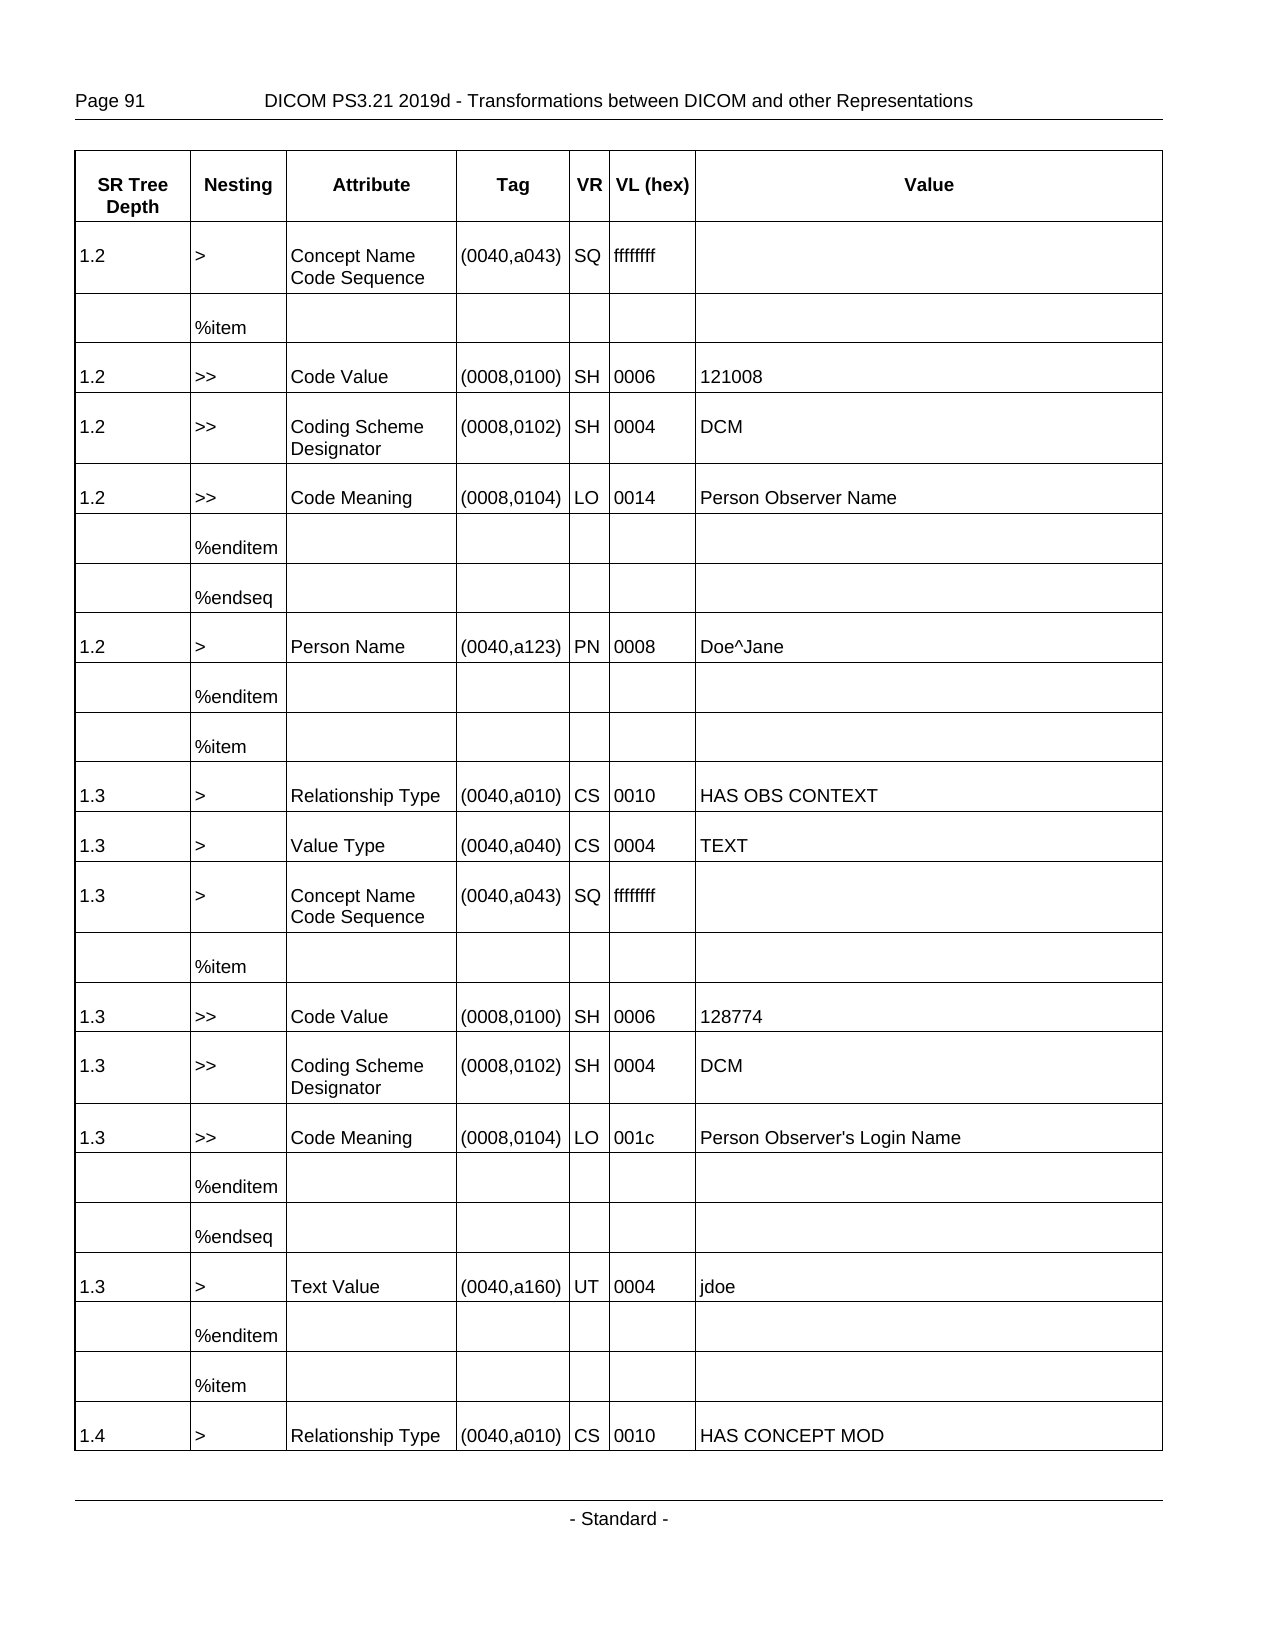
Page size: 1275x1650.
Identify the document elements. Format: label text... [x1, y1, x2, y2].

table_cell %item [191, 713, 286, 761]
table_cell (0008,0104) [457, 464, 569, 513]
table_cell 1.3 [76, 862, 190, 932]
table_cell >> [191, 464, 286, 513]
table_cell [610, 564, 695, 612]
table_cell (0008,0100) [457, 343, 569, 392]
table_cell 1.3 [76, 983, 190, 1031]
table_cell 0006 [610, 343, 695, 392]
table_cell TEXT [696, 812, 1162, 861]
table_cell 1.4 [76, 1402, 190, 1450]
table_cell HAS OBS CONTEXT [696, 762, 1162, 811]
table_cell %endseq [191, 1203, 286, 1252]
table_cell Code Value [287, 343, 456, 392]
table_cell [457, 1203, 569, 1252]
table_cell %endseq [191, 564, 286, 612]
table_cell [457, 564, 569, 612]
table_cell Relationship Type [287, 1402, 456, 1450]
table_cell [457, 1153, 569, 1202]
table_cell > [191, 222, 286, 292]
table_cell [570, 1153, 609, 1202]
table_cell Coding Scheme Designator [287, 1032, 456, 1102]
table_cell [287, 1302, 456, 1351]
table_cell [610, 294, 695, 342]
table_cell > [191, 812, 286, 861]
table_cell 1.2 [76, 222, 190, 292]
table_cell [457, 514, 569, 562]
table_cell [570, 294, 609, 342]
table_cell (0040,a010) [457, 1402, 569, 1450]
table_cell CS [570, 812, 609, 861]
table_cell 1.3 [76, 1253, 190, 1301]
table_cell (0008,0102) [457, 1032, 569, 1102]
table_cell SH [570, 983, 609, 1031]
table_cell [570, 1203, 609, 1252]
table_cell 1.2 [76, 464, 190, 513]
table_cell DCM [696, 393, 1162, 463]
table_cell 1.3 [76, 1104, 190, 1152]
table_cell [287, 663, 456, 712]
table_cell 0014 [610, 464, 695, 513]
table_cell Relationship Type [287, 762, 456, 811]
table_cell [76, 564, 190, 612]
table_header VL (hex) [610, 151, 695, 221]
table_cell [76, 514, 190, 562]
table_cell (0008,0102) [457, 393, 569, 463]
table_cell Code Meaning [287, 464, 456, 513]
table_cell %enditem [191, 514, 286, 562]
table_cell [570, 1352, 609, 1401]
table_cell 0004 [610, 1253, 695, 1301]
table_cell 0010 [610, 762, 695, 811]
table_cell [610, 1352, 695, 1401]
table_cell [76, 294, 190, 342]
table_header Nesting [191, 151, 286, 221]
table_cell [610, 713, 695, 761]
table_cell 1.2 [76, 393, 190, 463]
table_cell [610, 1203, 695, 1252]
table_cell Person Observer's Login Name [696, 1104, 1162, 1152]
table_cell >> [191, 343, 286, 392]
table_cell [457, 933, 569, 982]
table_cell SH [570, 393, 609, 463]
table_cell 0004 [610, 393, 695, 463]
table_cell (0040,a043) [457, 862, 569, 932]
table_cell [696, 222, 1162, 292]
table_cell [76, 1203, 190, 1252]
table_cell [76, 663, 190, 712]
table_cell Value Type [287, 812, 456, 861]
table_cell [696, 933, 1162, 982]
table_cell SQ [570, 222, 609, 292]
table_cell %item [191, 1352, 286, 1401]
table_cell [696, 1352, 1162, 1401]
table_cell Text Value [287, 1253, 456, 1301]
table_cell 128774 [696, 983, 1162, 1031]
table_cell [570, 713, 609, 761]
table_cell [696, 1153, 1162, 1202]
table_cell Doe^Jane [696, 613, 1162, 662]
table_cell [76, 713, 190, 761]
table_cell [696, 564, 1162, 612]
table_cell ffffffff [610, 222, 695, 292]
table_cell >> [191, 1104, 286, 1152]
table_cell [76, 1352, 190, 1401]
table_cell [696, 1302, 1162, 1351]
table_cell 1.3 [76, 762, 190, 811]
table_cell > [191, 613, 286, 662]
table_cell [457, 294, 569, 342]
table_cell Person Name [287, 613, 456, 662]
table_cell 1.3 [76, 1032, 190, 1102]
table_cell 0004 [610, 1032, 695, 1102]
table_cell [457, 1302, 569, 1351]
table_cell Code Meaning [287, 1104, 456, 1152]
table_cell [696, 713, 1162, 761]
table_cell Concept Name Code Sequence [287, 862, 456, 932]
table_cell [76, 1153, 190, 1202]
table_cell 0006 [610, 983, 695, 1031]
table_cell > [191, 1253, 286, 1301]
table_header VR [570, 151, 609, 221]
table_cell [457, 1352, 569, 1401]
table_cell > [191, 762, 286, 811]
table_cell UT [570, 1253, 609, 1301]
table_cell 001c [610, 1104, 695, 1152]
table_cell [610, 663, 695, 712]
table_cell [570, 663, 609, 712]
table_cell 0010 [610, 1402, 695, 1450]
table_header Attribute [287, 151, 456, 221]
table_cell SQ [570, 862, 609, 932]
table_cell HAS CONCEPT MOD [696, 1402, 1162, 1450]
table_cell CS [570, 1402, 609, 1450]
table_cell [287, 933, 456, 982]
table_cell SH [570, 343, 609, 392]
table_cell [696, 294, 1162, 342]
table_cell SH [570, 1032, 609, 1102]
table_cell DCM [696, 1032, 1162, 1102]
table_cell (0040,a123) [457, 613, 569, 662]
table_cell 1.2 [76, 343, 190, 392]
table_cell Person Observer Name [696, 464, 1162, 513]
table_cell [287, 713, 456, 761]
table_cell jdoe [696, 1253, 1162, 1301]
table_cell (0008,0100) [457, 983, 569, 1031]
table_header SR Tree Depth [76, 151, 190, 221]
table_cell [76, 1302, 190, 1351]
table_cell [287, 1352, 456, 1401]
table_header Tag [457, 151, 569, 221]
table_cell [287, 1153, 456, 1202]
table_cell 0004 [610, 812, 695, 861]
table_cell 1.2 [76, 613, 190, 662]
table_cell %enditem [191, 1153, 286, 1202]
table_cell [76, 933, 190, 982]
table_cell [457, 713, 569, 761]
table_cell %item [191, 933, 286, 982]
table_cell [570, 933, 609, 982]
table_cell >> [191, 983, 286, 1031]
table_cell >> [191, 1032, 286, 1102]
table_cell > [191, 1402, 286, 1450]
table_cell [457, 663, 569, 712]
table_cell (0040,a043) [457, 222, 569, 292]
table_cell [610, 933, 695, 982]
table_cell 121008 [696, 343, 1162, 392]
table_cell LO [570, 1104, 609, 1152]
table_header Value [696, 151, 1162, 221]
table_cell %enditem [191, 663, 286, 712]
table_cell (0040,a040) [457, 812, 569, 861]
table_cell [287, 564, 456, 612]
table_cell %item [191, 294, 286, 342]
table_cell 0008 [610, 613, 695, 662]
table_cell Coding Scheme Designator [287, 393, 456, 463]
table_cell [287, 514, 456, 562]
table_cell 1.3 [76, 812, 190, 861]
table_cell [696, 663, 1162, 712]
table_cell LO [570, 464, 609, 513]
table_cell [287, 1203, 456, 1252]
table_cell %enditem [191, 1302, 286, 1351]
table_cell [610, 1302, 695, 1351]
table_cell [287, 294, 456, 342]
table_cell [570, 1302, 609, 1351]
table_cell [570, 514, 609, 562]
table_cell ffffffff [610, 862, 695, 932]
table_cell [570, 564, 609, 612]
table_cell >> [191, 393, 286, 463]
table_cell Concept Name Code Sequence [287, 222, 456, 292]
table_cell [696, 1203, 1162, 1252]
table_cell (0040,a010) [457, 762, 569, 811]
table_cell CS [570, 762, 609, 811]
table_cell Code Value [287, 983, 456, 1031]
table_cell PN [570, 613, 609, 662]
table_cell [610, 514, 695, 562]
table_cell (0008,0104) [457, 1104, 569, 1152]
table_cell (0040,a160) [457, 1253, 569, 1301]
table_cell > [191, 862, 286, 932]
table_cell [610, 1153, 695, 1202]
table_cell [696, 862, 1162, 932]
table_cell [696, 514, 1162, 562]
